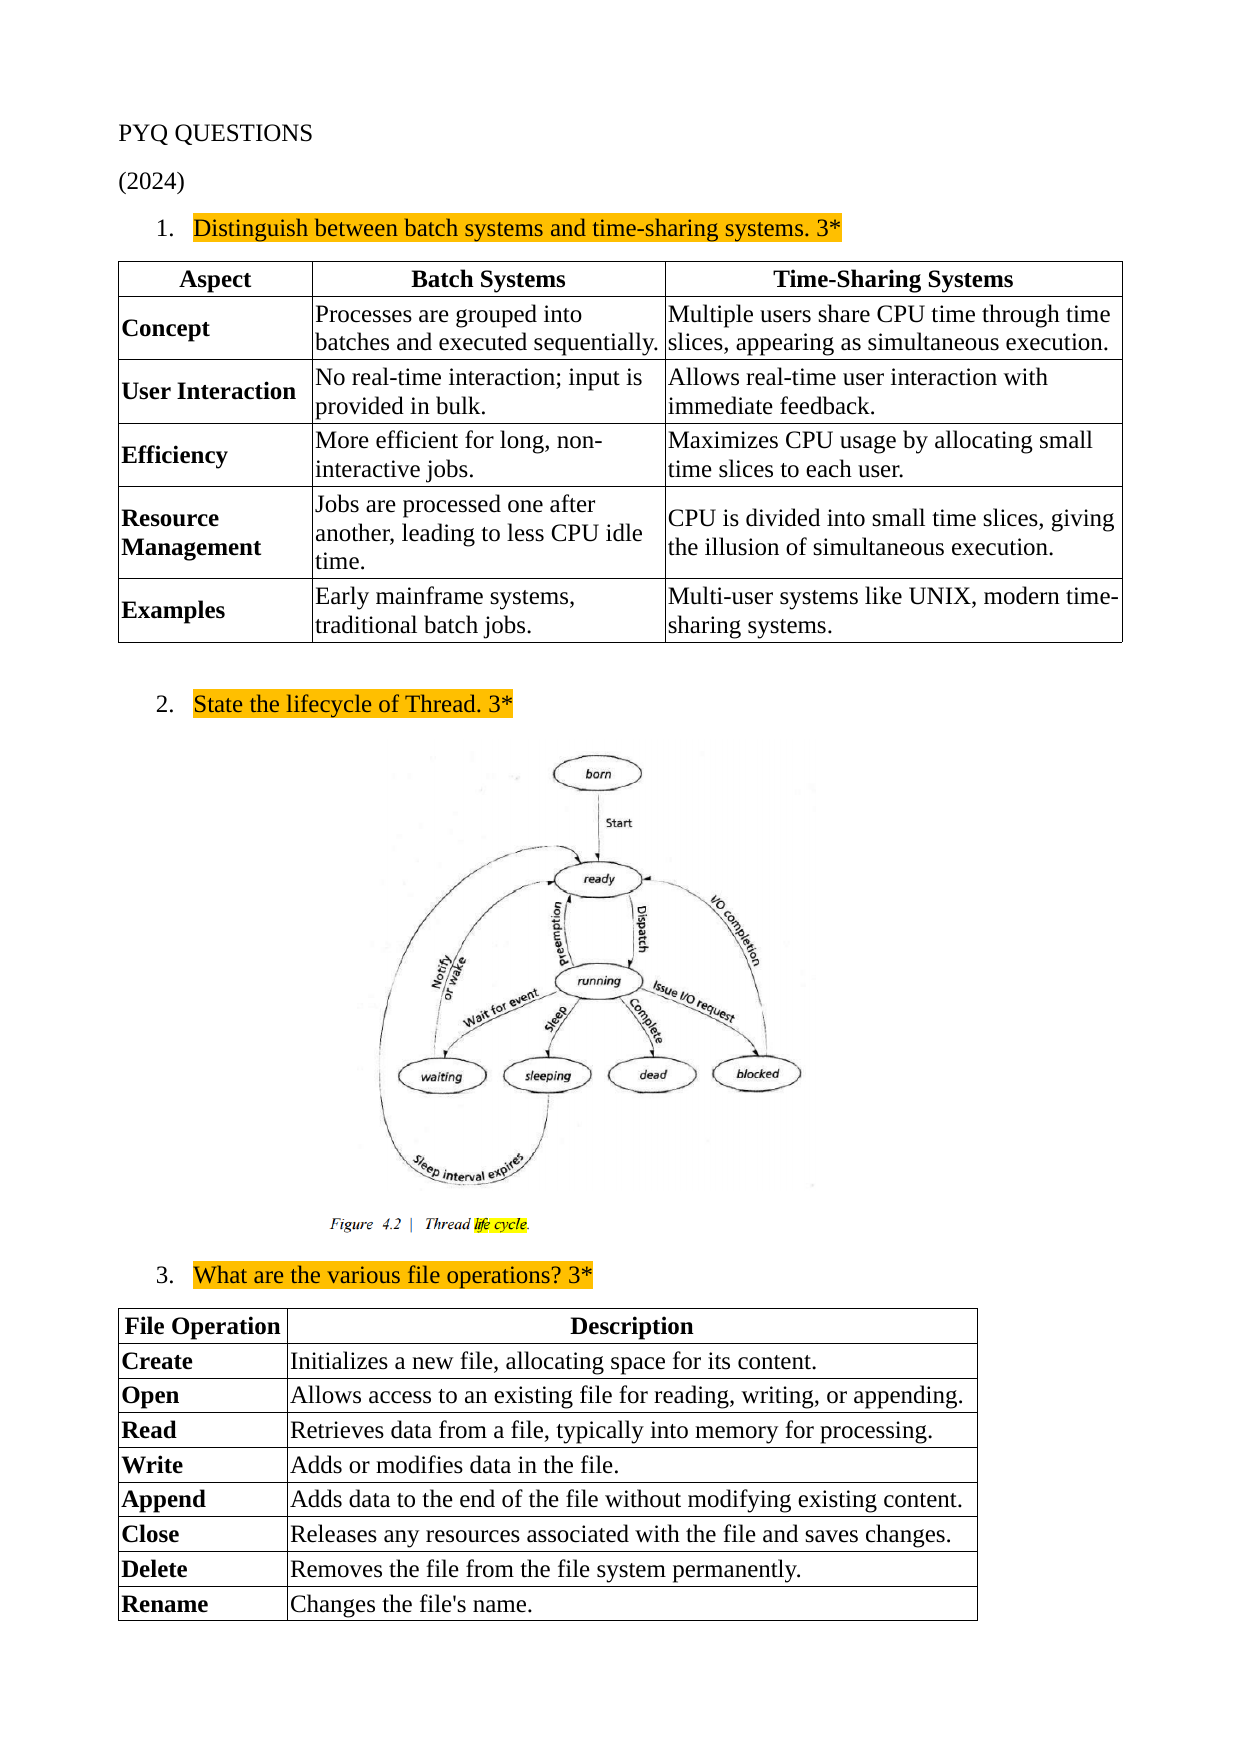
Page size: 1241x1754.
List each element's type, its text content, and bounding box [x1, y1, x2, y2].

table_cell Create [119, 1344, 287, 1377]
table_cell Efficiency [119, 424, 312, 486]
table_cell Multiple users share CPU time through time slices, appearing as simultaneous execution. [666, 297, 1122, 359]
table_cell Concept [119, 297, 312, 359]
table_cell Initializes a new file, allocating space for its content. [288, 1344, 977, 1377]
table_cell Write [119, 1448, 287, 1482]
table_header Aspect [119, 262, 312, 296]
table_header Description [288, 1309, 977, 1343]
table_cell Removes the file from the file system permanently. [288, 1552, 977, 1586]
table_cell Early mainframe systems, traditional batch jobs. [313, 579, 665, 642]
table_cell Allows access to an existing file for reading, writing, or appending. [288, 1379, 977, 1412]
picture [305, 724, 841, 1239]
table_cell Adds data to the end of the file without modifying existing content. [288, 1483, 977, 1516]
table_cell Multi-user systems like UNIX, modern time-sharing systems. [666, 579, 1122, 642]
table_cell User Interaction [119, 360, 312, 422]
table_cell Releases any resources associated with the file and saves changes. [288, 1517, 977, 1551]
table_cell No real-time interaction; input is provided in bulk. [313, 360, 665, 422]
table_cell Rename [119, 1587, 287, 1620]
text (2024) [118, 166, 1122, 194]
table_header File Operation [119, 1309, 287, 1343]
table_cell Resource Management [119, 487, 312, 578]
table_cell Allows real-time user interaction with immediate feedback. [666, 360, 1122, 422]
table_header Time-Sharing Systems [666, 262, 1122, 296]
table_header Batch Systems [313, 262, 665, 296]
table_cell Read [119, 1413, 287, 1447]
table_cell Append [119, 1483, 287, 1516]
list Distinguish between batch systems and time-sharing systems. 3* [156, 213, 1122, 242]
list What are the various file operations? 3* [156, 1261, 1122, 1289]
table_cell Processes are grouped into batches and executed sequentially. [313, 297, 665, 359]
table_cell Close [119, 1517, 287, 1551]
table_cell Changes the file's name. [288, 1587, 977, 1620]
list State the lifecycle of Thread. 3* [156, 689, 1122, 718]
table_cell Open [119, 1379, 287, 1412]
table_cell Adds or modifies data in the file. [288, 1448, 977, 1482]
table_cell CPU is divided into small time slices, giving the illusion of simultaneous execution. [666, 487, 1122, 578]
table_cell Maximizes CPU usage by allocating small time slices to each user. [666, 424, 1122, 486]
table_cell Retrieves data from a file, typically into memory for processing. [288, 1413, 977, 1447]
table_cell Examples [119, 579, 312, 642]
text PYQ QUESTIONS [118, 118, 1122, 147]
table_cell Jobs are processed one after another, leading to less CPU idle time. [313, 487, 665, 578]
table_cell More efficient for long, non-interactive jobs. [313, 424, 665, 486]
table_cell Delete [119, 1552, 287, 1586]
